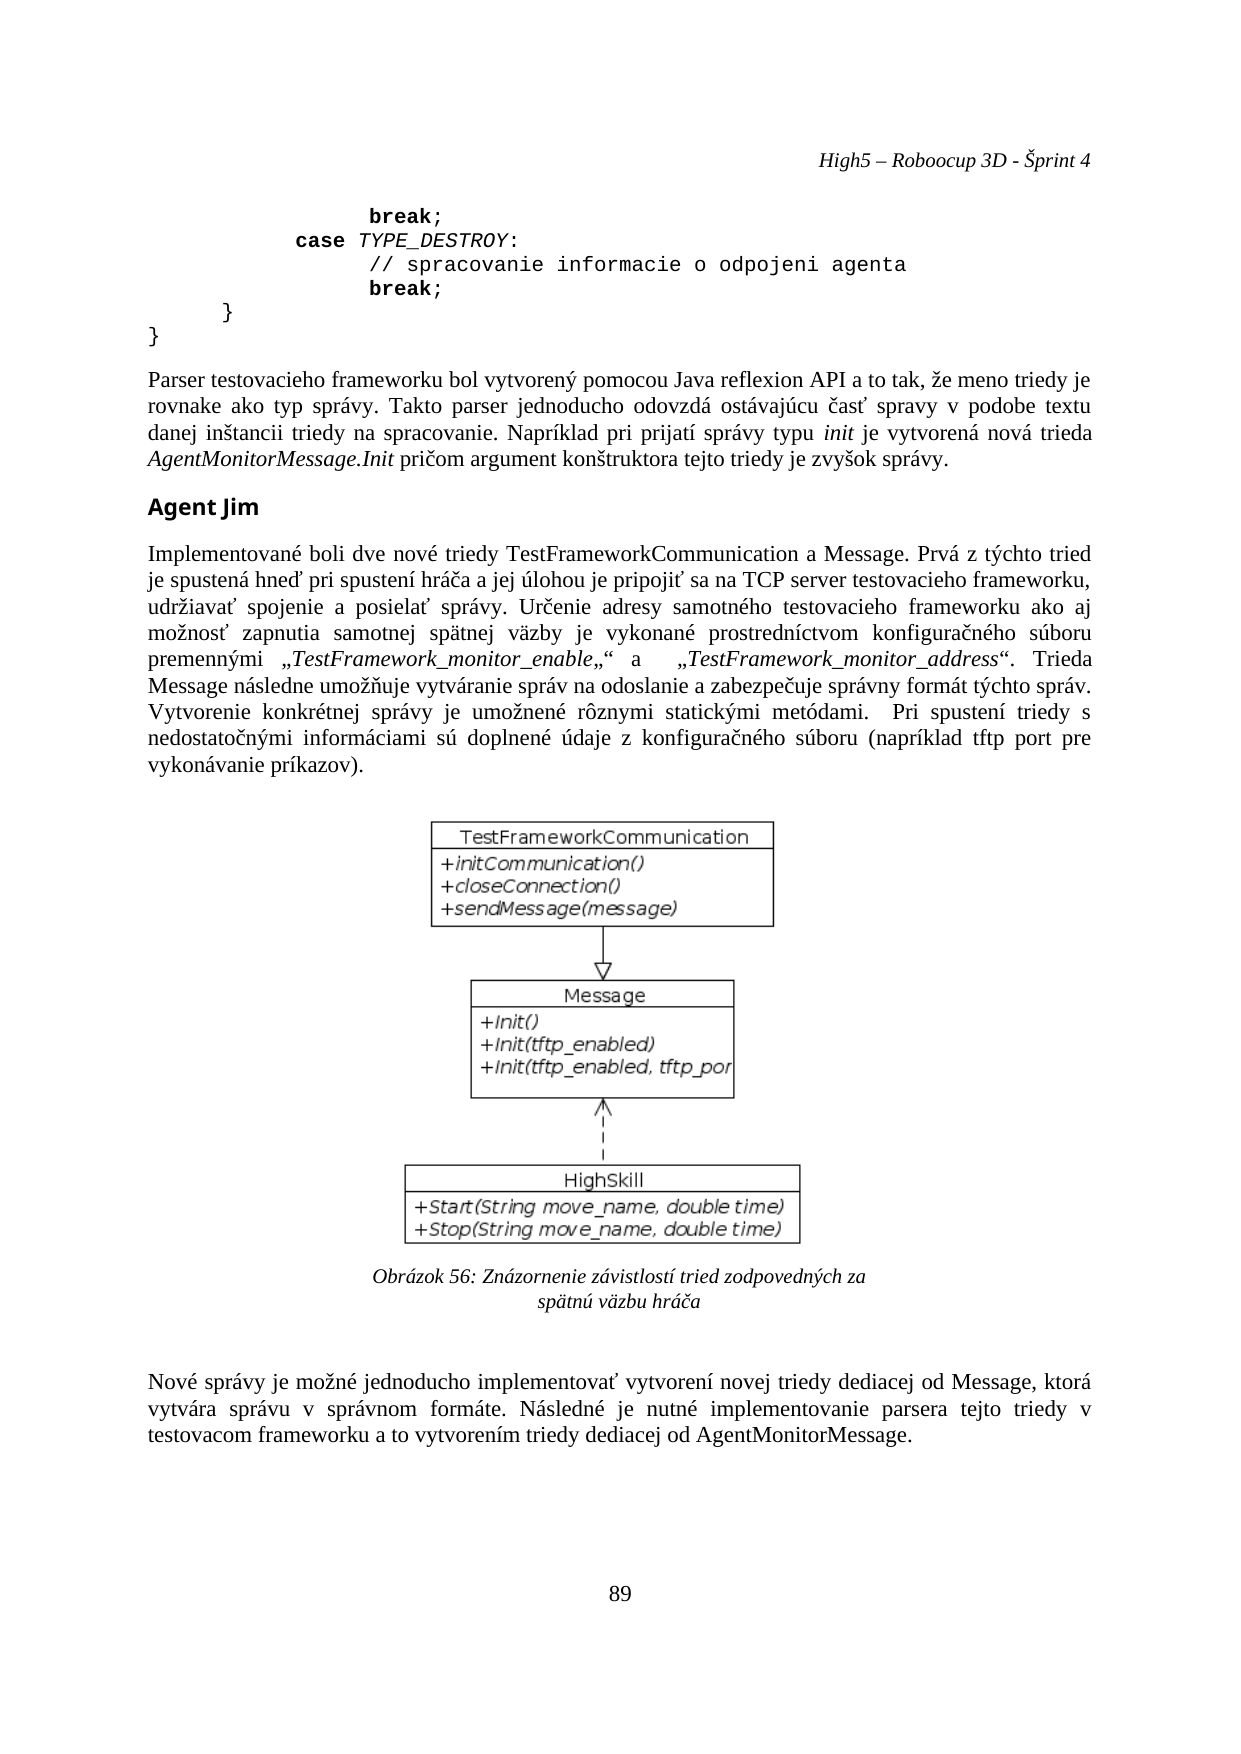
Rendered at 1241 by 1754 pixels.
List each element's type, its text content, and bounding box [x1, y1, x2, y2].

text } [148, 301, 1093, 325]
text break; [148, 207, 1093, 230]
picture [344, 807, 897, 1265]
text break; [148, 277, 1093, 301]
text Obrázok 56: Znázornenie závistlostí tried zodpovedných za spätnú väzbu hráča [344, 1265, 896, 1313]
text // spracovanie informacie o odpojeni agenta [148, 254, 1093, 277]
text Nové správy je možné jednoducho implementovať vytvorení novej triedy dediacej od Message, ktorá vytvára správu v správnom formáte. Následné je nutné implementovanie parsera tejto triedy v testovacom frameworku a to vytvorením triedy dediacej od AgentMonitorMessage. [148, 1368, 1093, 1447]
text case TYPE_DESTROY: [148, 230, 1093, 254]
text Parser testovacieho frameworku bol vytvorený pomocou Java reflexion API a to tak, že meno triedy je rovnake ako typ správy. Takto parser jednoducho odovzdá ostávajúcu časť spravy v podobe textu danej inštancii triedy na spracovanie. Napríklad pri prijatí správy typu init je vytvorená nová trieda AgentMonitorMessage.Init pričom argument konštruktora tejto triedy je zvyšok správy. [148, 366, 1093, 472]
text } [148, 325, 1093, 348]
text Implementované boli dve nové triedy TestFrameworkCommunication a Message. Prvá z týchto tried je spustená hneď pri spustení hráča a jej úlohou je pripojiť sa na TCP server testovacieho frameworku, udržiavať spojenie a posielať správy. Určenie adresy samotného testovacieho frameworku ako aj možnosť zapnutia samotnej spätnej väzby je vykonané prostredníctvom konfiguračného súboru premennými „TestFramework_monitor_enable„“ a „TestFramework_monitor_address“. Trieda Message následne umožňuje vytváranie správ na odoslanie a zabezpečuje správny formát týchto správ. Vytvorenie konkrétnej správy je umožnené rôznymi statickými metódami. Pri spustení triedy s nedostatočnými informáciami sú doplnené údaje z konfiguračného súboru (napríklad tftp port pre vykonávanie príkazov). [148, 540, 1093, 777]
subtitle Agent Jim [148, 490, 1093, 522]
